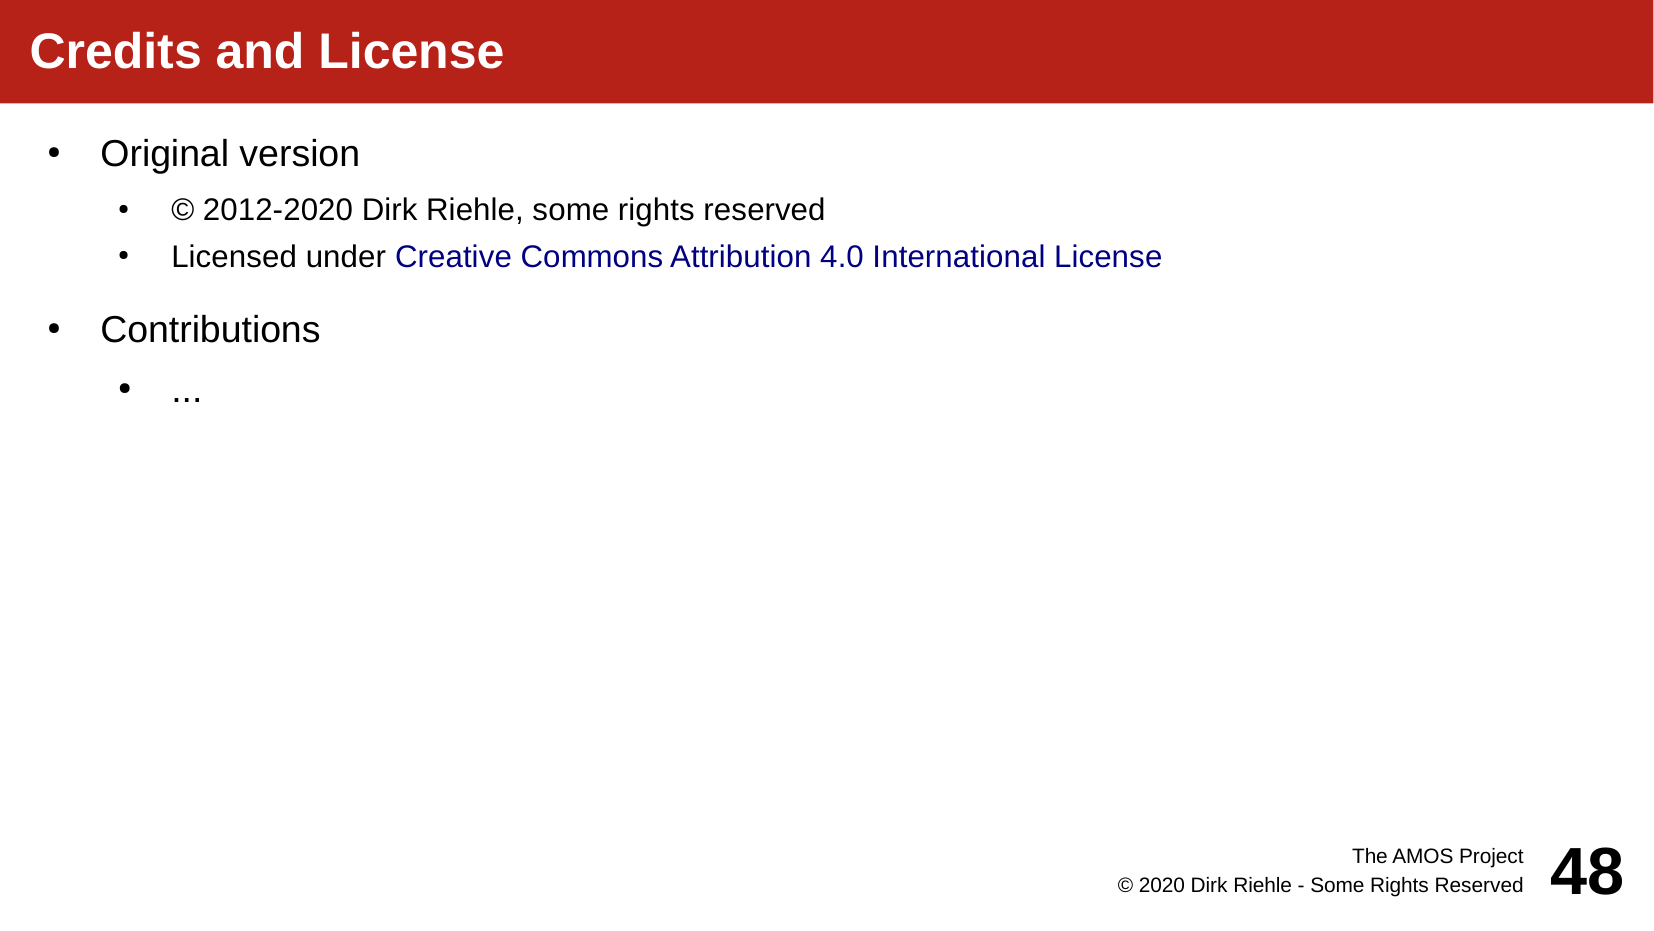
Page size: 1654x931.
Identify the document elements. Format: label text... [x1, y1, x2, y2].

list Original version © 2012-2020 Dirk Riehle, some rights reserved Licensed under Creative Commons Attribution 4.0 International License Contributions ... [29, 132, 1625, 798]
title Credits and License [0, 0, 1654, 104]
